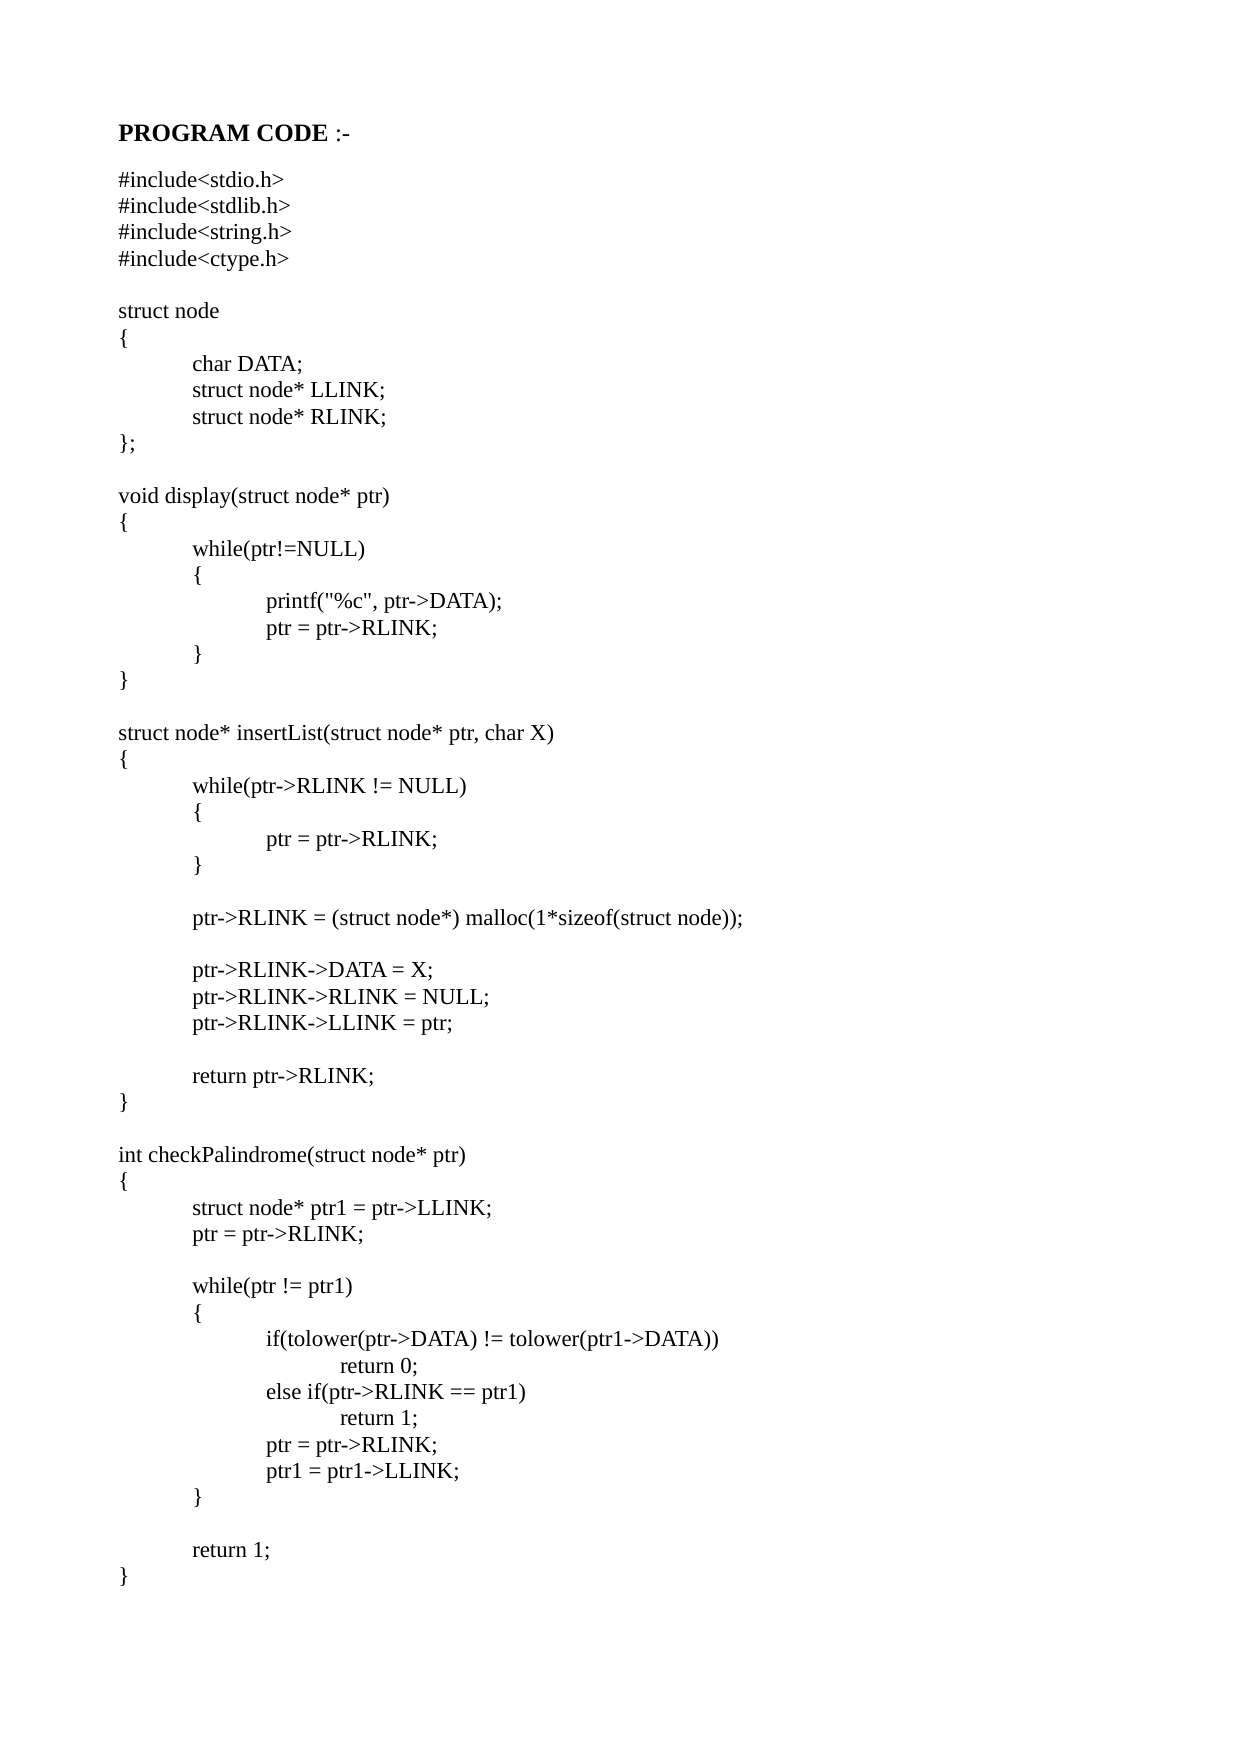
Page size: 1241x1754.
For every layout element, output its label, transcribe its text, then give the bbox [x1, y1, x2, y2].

text return 1; [118, 1404, 1122, 1431]
text { [118, 798, 1122, 824]
text int checkPalindrome(struct node* ptr) [118, 1141, 1122, 1167]
text struct node* ptr1 = ptr->LLINK; [118, 1193, 1122, 1220]
text while(ptr->RLINK != NULL) [118, 772, 1122, 798]
text ptr->RLINK->DATA = X; [118, 956, 1122, 983]
text { [118, 508, 1122, 535]
text struct node [118, 297, 1122, 324]
text } [118, 851, 1122, 877]
text } [118, 1088, 1122, 1114]
text char DATA; [118, 350, 1122, 377]
text ptr->RLINK->RLINK = NULL; [118, 983, 1122, 1009]
text { [118, 746, 1122, 772]
text else if(ptr->RLINK == ptr1) [118, 1378, 1122, 1404]
text { [118, 1167, 1122, 1193]
text ptr->RLINK->LLINK = ptr; [118, 1009, 1122, 1035]
text struct node* RLINK; [118, 403, 1122, 429]
text #include<stdlib.h> [118, 192, 1122, 218]
text struct node* LLINK; [118, 377, 1122, 403]
text { [118, 561, 1122, 587]
text #include<string.h> [118, 218, 1122, 245]
text } [118, 666, 1122, 693]
text PROGRAM CODE :- [118, 118, 1122, 147]
text struct node* insertList(struct node* ptr, char X) [118, 719, 1122, 746]
text return 1; [118, 1536, 1122, 1562]
text ptr = ptr->RLINK; [118, 1431, 1122, 1457]
text ptr = ptr->RLINK; [118, 1220, 1122, 1246]
text return ptr->RLINK; [118, 1062, 1122, 1088]
text { [118, 324, 1122, 350]
text ptr = ptr->RLINK; [118, 824, 1122, 851]
text while(ptr != ptr1) [118, 1273, 1122, 1299]
text while(ptr!=NULL) [118, 535, 1122, 561]
text } [118, 1562, 1122, 1589]
text void display(struct node* ptr) [118, 482, 1122, 508]
text ptr = ptr->RLINK; [118, 614, 1122, 640]
text } [118, 640, 1122, 666]
text printf("%c", ptr->DATA); [118, 587, 1122, 614]
text return 0; [118, 1352, 1122, 1378]
text ptr->RLINK = (struct node*) malloc(1*sizeof(struct node)); [118, 904, 1122, 930]
text { [118, 1299, 1122, 1325]
text }; [118, 429, 1122, 456]
text if(tolower(ptr->DATA) != tolower(ptr1->DATA)) [118, 1325, 1122, 1352]
text ptr1 = ptr1->LLINK; [118, 1457, 1122, 1483]
text #include<ctype.h> [118, 245, 1122, 271]
text } [118, 1483, 1122, 1510]
text #include<stdio.h> [118, 166, 1122, 192]
